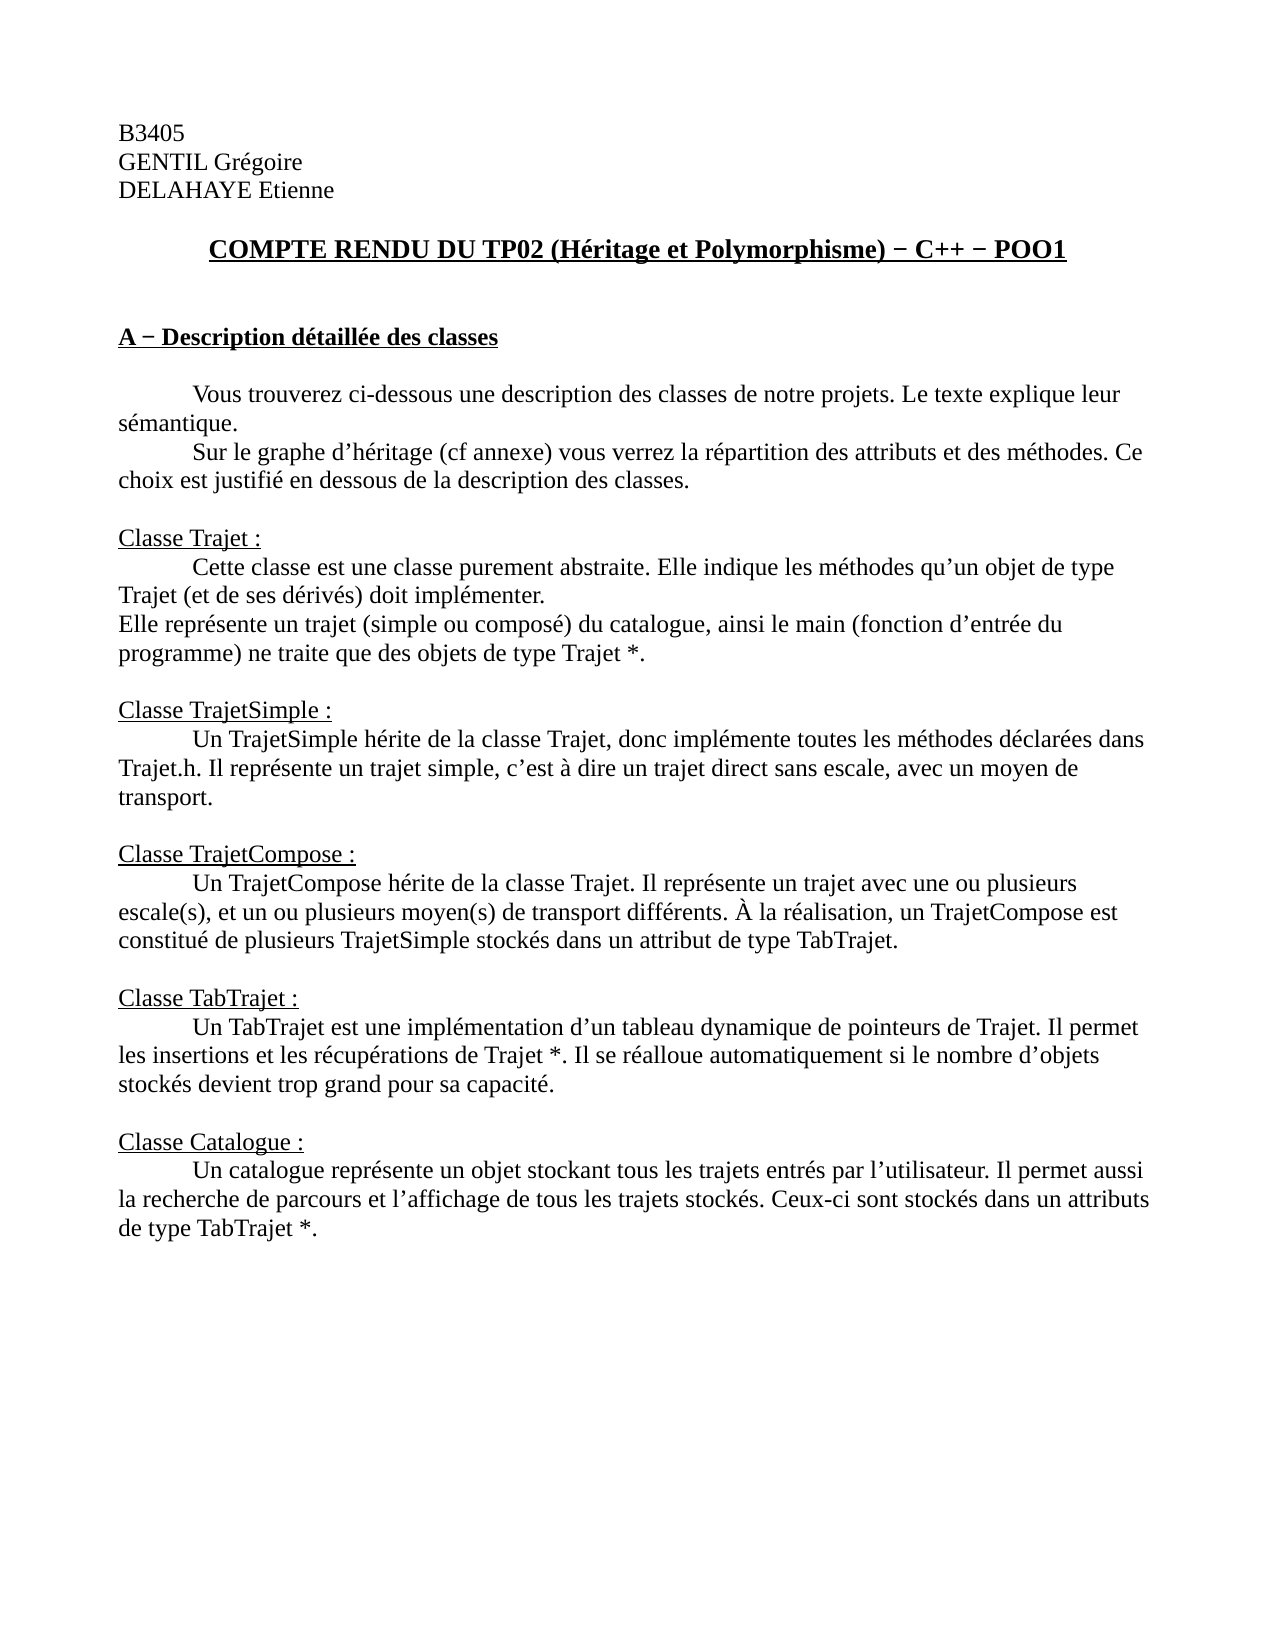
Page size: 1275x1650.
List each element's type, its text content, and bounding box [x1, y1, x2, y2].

text COMPTE RENDU DU TP02 (Héritage et Polymorphisme) − C++ − POO1 [118, 233, 1157, 264]
text Cette classe est une classe purement abstraite. Elle indique les méthodes qu’un objet de type Trajet (et de ses dérivés) doit implémenter. [118, 552, 1157, 609]
text Un TrajetCompose hérite de la classe Trajet. Il représente un trajet avec une ou plusieurs escale(s), et un ou plusieurs moyen(s) de transport différents. À la réalisation, un TrajetCompose est constitué de plusieurs TrajetSimple stockés dans un attribut de type TabTrajet. [118, 868, 1157, 954]
text Classe TrajetCompose : [118, 839, 1157, 868]
text Elle représente un trajet (simple ou composé) du catalogue, ainsi le main (fonction d’entrée du programme) ne traite que des objets de type Trajet *. [118, 609, 1157, 667]
text DELAHAYE Etienne [118, 176, 1157, 204]
text Classe Trajet : [118, 523, 1157, 552]
text Classe TrajetSimple : [118, 696, 1157, 724]
text Un TrajetSimple hérite de la classe Trajet, donc implémente toutes les méthodes déclarées dans Trajet.h. Il représente un trajet simple, c’est à dire un trajet direct sans escale, avec un moyen de transport. [118, 724, 1157, 811]
text A − Description détaillée des classes [118, 322, 1157, 351]
text Un TabTrajet est une implémentation d’un tableau dynamique de pointeurs de Trajet. Il permet les insertions et les récupérations de Trajet *. Il se réalloue automatiquement si le nombre d’objets stockés devient trop grand pour sa capacité. [118, 1012, 1157, 1098]
text GENTIL Grégoire [118, 147, 1157, 176]
text Classe TabTrajet : [118, 983, 1157, 1012]
text Sur le graphe d’héritage (cf annexe) vous verrez la répartition des attributs et des méthodes. Ce choix est justifié en dessous de la description des classes. [118, 437, 1157, 494]
text Un catalogue représente un objet stockant tous les trajets entrés par l’utilisateur. Il permet aussi la recherche de parcours et l’affichage de tous les trajets stockés. Ceux-ci sont stockés dans un attributs de type TabTrajet *. [118, 1156, 1157, 1242]
text B3405 [118, 118, 1157, 147]
text Vous trouverez ci-dessous une description des classes de notre projets. Le texte explique leur sémantique. [118, 379, 1157, 437]
text Classe Catalogue : [118, 1127, 1157, 1156]
